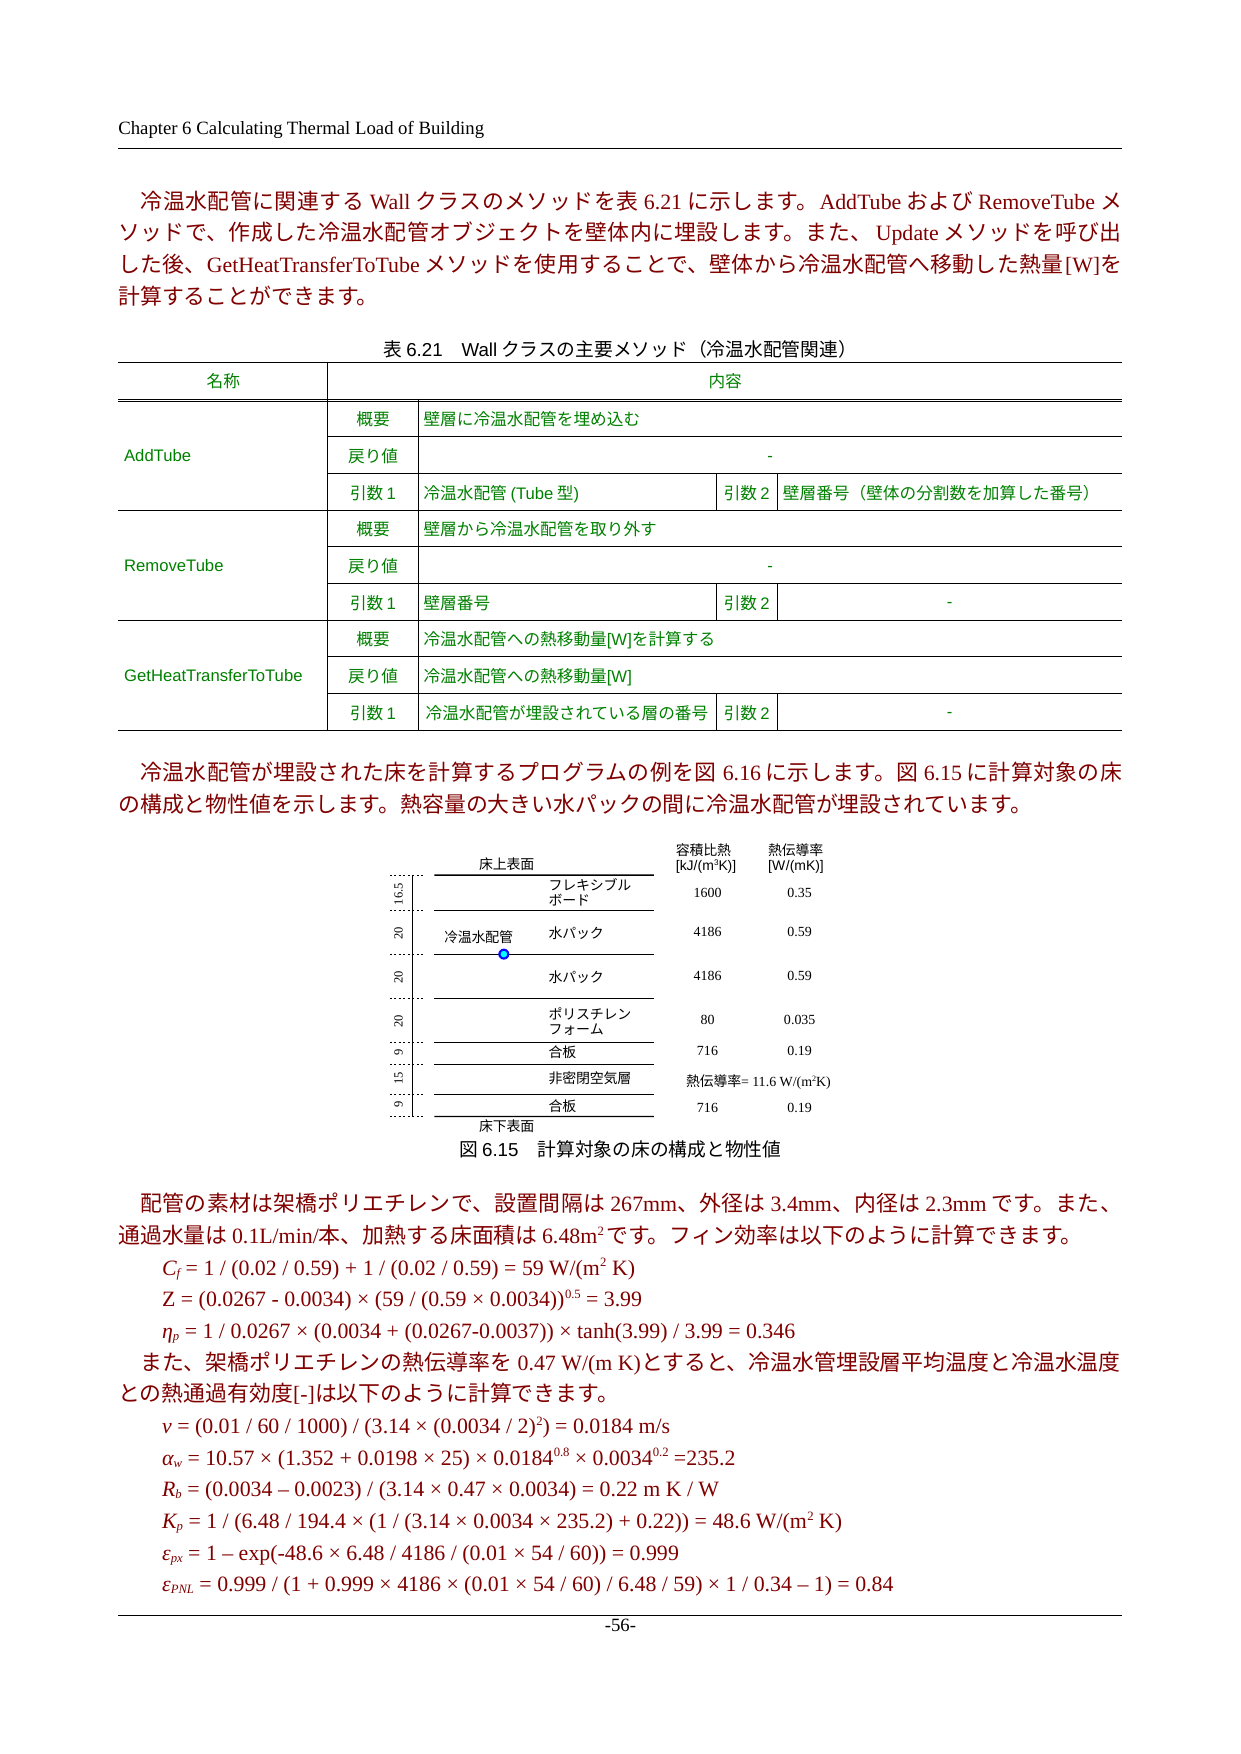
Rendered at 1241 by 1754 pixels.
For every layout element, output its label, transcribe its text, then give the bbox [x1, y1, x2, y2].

table_cell 壁層に冷温水配管を埋め込む [419, 402, 1122, 436]
table_cell RemoveTube [118, 511, 327, 620]
text εPNL = 0.999 / (1 + 0.999 × 4186 × (0.01 × 54 / 60) / 6.48 / 59) × 1 / 0.34 – 1) = 0.84 [118, 1566, 1122, 1598]
table_cell 壁層から冷温水配管を取り外す [419, 511, 1122, 546]
text ηp = 1 / 0.0267 × (0.0034 + (0.0267-0.0037)) × tanh(3.99) / 3.99 = 0.346 [118, 1313, 1122, 1345]
table_cell 壁層番号 [419, 584, 716, 620]
table_header 名称 [118, 363, 327, 398]
table_cell GetHeatTransferToTube [118, 621, 327, 730]
table_cell 壁層番号（壁体の分割数を加算した番号） [778, 474, 1122, 510]
text Z = (0.0267 - 0.0034) × (59 / (0.59 × 0.0034))0.5 = 3.99 [118, 1281, 1122, 1313]
table_header 内容 [328, 363, 1122, 398]
table_cell - [419, 437, 1122, 473]
table_cell 冷温水配管への熱移動量[W] [419, 657, 1122, 693]
text αw = 10.57 × (1.352 + 0.0198 × 25) × 0.01840.8 × 0.00340.2 =235.2 [118, 1440, 1122, 1471]
table_cell 戻り値 [328, 437, 418, 473]
text v = (0.01 / 60 / 1000) / (3.14 × (0.0034 / 2)2) = 0.0184 m/s [118, 1408, 1122, 1440]
table_cell 概要 [328, 511, 418, 546]
table_cell 戻り値 [328, 547, 418, 583]
table_cell - [778, 694, 1122, 730]
table_cell 冷温水配管への熱移動量[W]を計算する [419, 621, 1122, 656]
text 冷温水配管が埋設された床を計算するプログラムの例を図6.16に示します。図6.15に計算対象の床の構成と物性値を示します。熱容量の大きい水パックの間に冷温水配管が埋設されています。 [118, 755, 1122, 818]
text εpx = 1 – exp(-48.6 × 6.48 / 4186 / (0.01 × 54 / 60)) = 0.999 [118, 1535, 1122, 1566]
table_cell 概要 [328, 402, 418, 436]
table_cell 冷温水配管 (Tube型) [419, 474, 716, 510]
table_cell 引数2 [717, 474, 777, 510]
text Rb = (0.0034 – 0.0023) / (3.14 × 0.47 × 0.0034) = 0.22 m K / W [118, 1471, 1122, 1503]
table_cell 冷温水配管が埋設されている層の番号 [419, 694, 716, 730]
text 配管の素材は架橋ポリエチレンで、設置間隔は267mm、外径は3.4mm、内径は2.3mmです。また、通過水量は0.1L/min/本、加熱する床面積は6.48m2です。フィン効率は以下のように計算できます。 [118, 1186, 1122, 1250]
table_cell 引数2 [717, 584, 777, 620]
text 冷温水配管に関連するWallクラスのメソッドを表6.21に示します。AddTubeおよびRemoveTubeメソッドで、作成した冷温水配管オブジェクトを壁体内に埋設します。また、Updateメソッドを呼び出した後、GetHeatTransferToTubeメソッドを使用することで、壁体から冷温水配管へ移動した熱量[W]を計算することができます。 [118, 184, 1122, 310]
text 図6.15 計算対象の床の構成と物性値 [118, 843, 1122, 1162]
table_cell 引数2 [717, 694, 777, 730]
table_cell 引数1 [328, 474, 418, 510]
text Kp = 1 / (6.48 / 194.4 × (1 / (3.14 × 0.0034 × 235.2) + 0.22)) = 48.6 W/(m2 K) [118, 1503, 1122, 1535]
table_cell 戻り値 [328, 657, 418, 693]
table_cell 概要 [328, 621, 418, 656]
text また、架橋ポリエチレンの熱伝導率を0.47 W/(m K)とすると、冷温水管埋設層平均温度と冷温水温度との熱通過有効度[-]は以下のように計算できます。 [118, 1345, 1122, 1408]
table_cell AddTube [118, 402, 327, 510]
table_cell - [778, 584, 1122, 620]
table_cell 引数1 [328, 584, 418, 620]
text 表6.21 Wallクラスの主要メソッド（冷温水配管関連） [118, 334, 1122, 362]
table_cell 引数1 [328, 694, 418, 730]
text Cf = 1 / (0.02 / 0.59) + 1 / (0.02 / 0.59) = 59 W/(m2 K) [118, 1250, 1122, 1281]
table_cell - [419, 547, 1122, 583]
